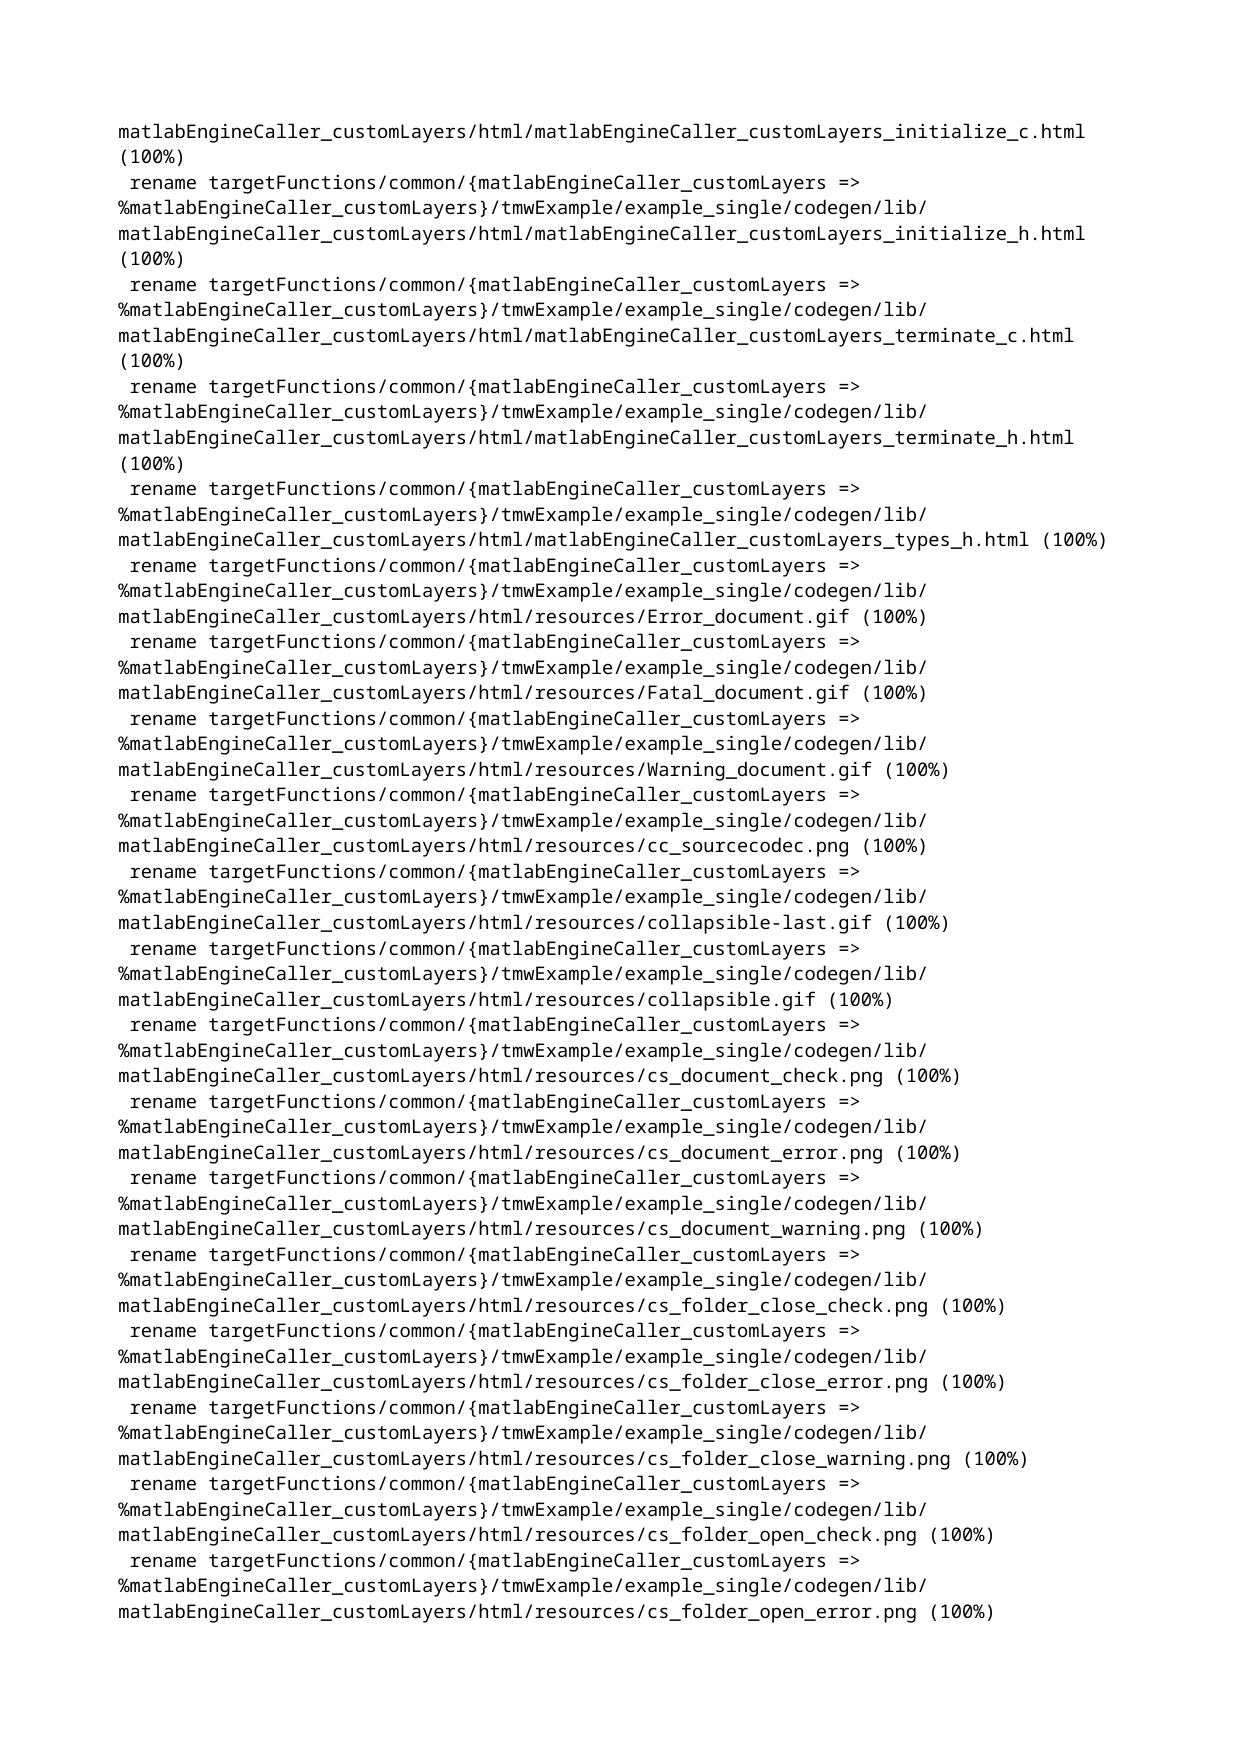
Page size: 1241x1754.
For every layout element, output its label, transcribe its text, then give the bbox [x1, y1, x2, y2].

text rename targetFunctions/common/{matlabEngineCaller_customLayers => %matlabEngineCaller_customLayers}/tmwExample/example_single/codegen/lib/matlabEngineCaller_customLayers/html/resources/cc_sourcecodec.png (100%) [118, 782, 1122, 858]
text rename targetFunctions/common/{matlabEngineCaller_customLayers => %matlabEngineCaller_customLayers}/tmwExample/example_single/codegen/lib/matlabEngineCaller_customLayers/html/resources/Fatal_document.gif (100%) [118, 628, 1122, 705]
text rename targetFunctions/common/{matlabEngineCaller_customLayers => %matlabEngineCaller_customLayers}/tmwExample/example_single/codegen/lib/matlabEngineCaller_customLayers/html/matlabEngineCaller_customLayers_initialize_h.html (100%) [118, 169, 1122, 271]
text rename targetFunctions/common/{matlabEngineCaller_customLayers => %matlabEngineCaller_customLayers}/tmwExample/example_single/codegen/lib/matlabEngineCaller_customLayers/html/resources/Warning_document.gif (100%) [118, 705, 1122, 782]
text rename targetFunctions/common/{matlabEngineCaller_customLayers => %matlabEngineCaller_customLayers}/tmwExample/example_single/codegen/lib/matlabEngineCaller_customLayers/html/matlabEngineCaller_customLayers_terminate_h.html (100%) [118, 373, 1122, 475]
text rename targetFunctions/common/{matlabEngineCaller_customLayers => %matlabEngineCaller_customLayers}/tmwExample/example_single/codegen/lib/matlabEngineCaller_customLayers/html/resources/cs_document_warning.png (100%) [118, 1164, 1122, 1241]
text rename targetFunctions/common/{matlabEngineCaller_customLayers => %matlabEngineCaller_customLayers}/tmwExample/example_single/codegen/lib/matlabEngineCaller_customLayers/html/matlabEngineCaller_customLayers_terminate_c.html (100%) [118, 271, 1122, 373]
text rename targetFunctions/common/{matlabEngineCaller_customLayers => %matlabEngineCaller_customLayers}/tmwExample/example_single/codegen/lib/matlabEngineCaller_customLayers/html/resources/Error_document.gif (100%) [118, 552, 1122, 628]
text rename targetFunctions/common/{matlabEngineCaller_customLayers => %matlabEngineCaller_customLayers}/tmwExample/example_single/codegen/lib/matlabEngineCaller_customLayers/html/resources/cs_folder_open_error.png (100%) [118, 1547, 1122, 1624]
text rename targetFunctions/common/{matlabEngineCaller_customLayers => %matlabEngineCaller_customLayers}/tmwExample/example_single/codegen/lib/matlabEngineCaller_customLayers/html/resources/collapsible-last.gif (100%) [118, 858, 1122, 935]
text rename targetFunctions/common/{matlabEngineCaller_customLayers => %matlabEngineCaller_customLayers}/tmwExample/example_single/codegen/lib/matlabEngineCaller_customLayers/html/resources/cs_folder_open_check.png (100%) [118, 1471, 1122, 1547]
text rename targetFunctions/common/{matlabEngineCaller_customLayers => %matlabEngineCaller_customLayers}/tmwExample/example_single/codegen/lib/matlabEngineCaller_customLayers/html/resources/cs_folder_close_check.png (100%) [118, 1241, 1122, 1318]
text rename targetFunctions/common/{matlabEngineCaller_customLayers => %matlabEngineCaller_customLayers}/tmwExample/example_single/codegen/lib/matlabEngineCaller_customLayers/html/resources/cs_folder_close_warning.png (100%) [118, 1394, 1122, 1471]
text rename targetFunctions/common/{matlabEngineCaller_customLayers => %matlabEngineCaller_customLayers}/tmwExample/example_single/codegen/lib/matlabEngineCaller_customLayers/html/matlabEngineCaller_customLayers_types_h.html (100%) [118, 475, 1122, 552]
text matlabEngineCaller_customLayers/html/matlabEngineCaller_customLayers_initialize_c.html (100%) [118, 118, 1122, 169]
text rename targetFunctions/common/{matlabEngineCaller_customLayers => %matlabEngineCaller_customLayers}/tmwExample/example_single/codegen/lib/matlabEngineCaller_customLayers/html/resources/collapsible.gif (100%) [118, 935, 1122, 1011]
text rename targetFunctions/common/{matlabEngineCaller_customLayers => %matlabEngineCaller_customLayers}/tmwExample/example_single/codegen/lib/matlabEngineCaller_customLayers/html/resources/cs_folder_close_error.png (100%) [118, 1318, 1122, 1394]
text rename targetFunctions/common/{matlabEngineCaller_customLayers => %matlabEngineCaller_customLayers}/tmwExample/example_single/codegen/lib/matlabEngineCaller_customLayers/html/resources/cs_document_check.png (100%) [118, 1011, 1122, 1088]
text rename targetFunctions/common/{matlabEngineCaller_customLayers => %matlabEngineCaller_customLayers}/tmwExample/example_single/codegen/lib/matlabEngineCaller_customLayers/html/resources/cs_document_error.png (100%) [118, 1088, 1122, 1164]
